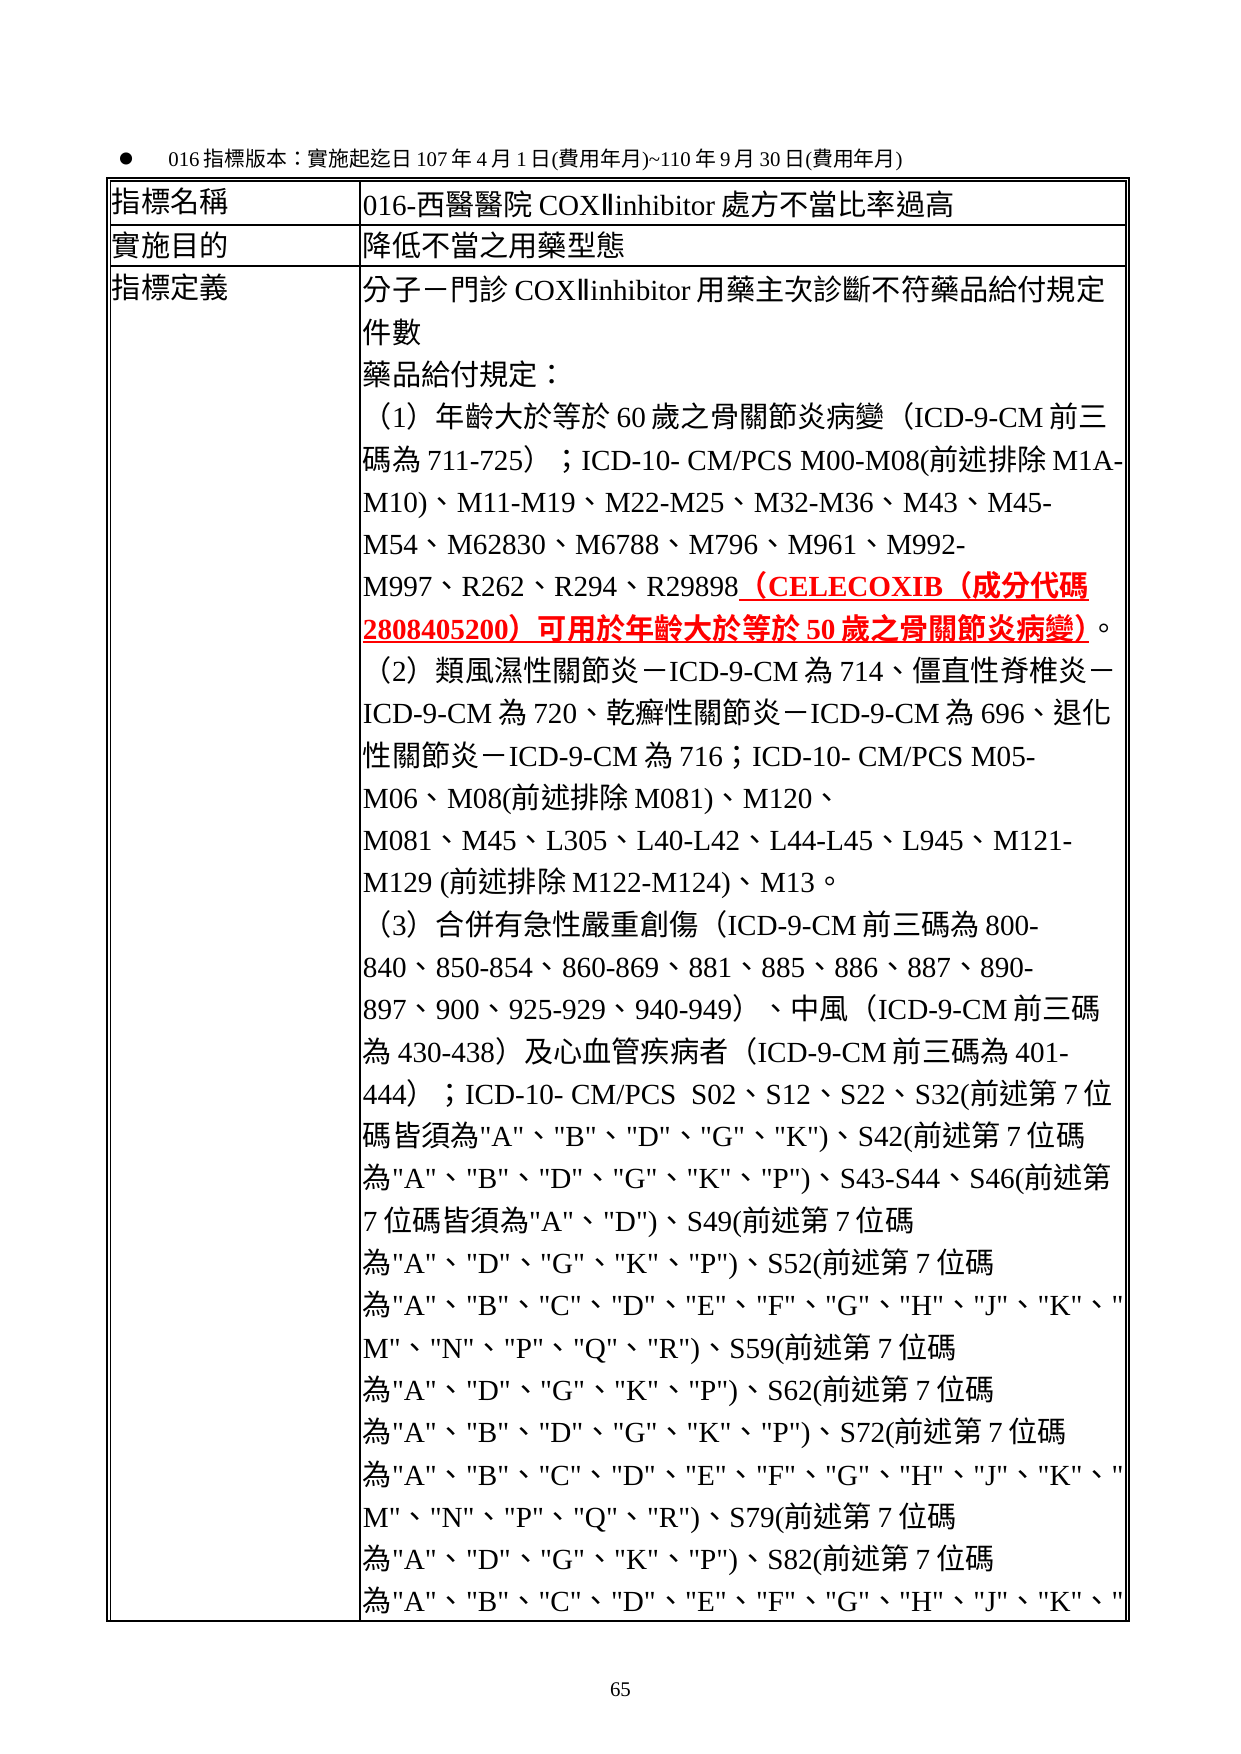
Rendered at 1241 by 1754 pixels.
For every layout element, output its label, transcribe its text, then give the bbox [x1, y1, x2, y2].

table_cell 實施目的 [111, 226, 359, 265]
table_header 指標名稱 [111, 182, 359, 224]
table_cell 分子－門診COXⅡinhibitor用藥主次診斷不符藥品給付規定件數 藥品給付規定： （1）年齡大於等於60歲之骨關節炎病變（ICD-9-CM前三碼為711-725）；ICD-10- CM/PCS M00-M08(前述排除M1A-M10)、M11-M19、M22-M25、M32-M36、M43、M45-M54、M62830、M6788、M796、M961、M992-M997、R262、R294、R29898（CELECOXIB（成分代碼2808405200）可用於年齡大於等於50歲之骨關節炎病變）。 （2）類風濕性關節炎－ICD-9-CM為714、僵直性脊椎炎－ICD-9-CM為720、乾癬性關節炎－ICD-9-CM為696、退化性關節炎－ICD-9-CM為716；ICD-10- CM/PCS M05-M06、M08(前述排除M081)、M120、 M081、M45、L305、L40-L42、L44-L45、L945、M121-M129 (前述排除M122-M124)、M13。 （3）合併有急性嚴重創傷（ICD-9-CM前三碼為800-840、850-854、860-869、881、885、886、887、890-897、900、925-929、940-949）、中風（ICD-9-CM前三碼為430-438）及心血管疾病者（ICD-9-CM前三碼為401-444）；ICD-10- CM/PCS S02、S12、S22、S32(前述第7位碼皆須為"A"、"B"、"D"、"G"、"K")、S42(前述第7位碼為"A"、"B"、"D"、"G"、"K"、"P")、S43-S44、S46(前述第7位碼皆須為"A"、"D")、S49(前述第7位碼為"A"、"D"、"G"、"K"、"P")、S52(前述第7位碼為"A"、"B"、"C"、"D"、"E"、"F"、"G"、"H"、"J"、"K"、"M"、"N"、"P"、"Q"、"R")、S59(前述第7位碼為"A"、"D"、"G"、"K"、"P")、S62(前述第7位碼為"A"、"B"、"D"、"G"、"K"、"P")、S72(前述第7位碼為"A"、"B"、"C"、"D"、"E"、"F"、"G"、"H"、"J"、"K"、"M"、"N"、"P"、"Q"、"R")、S79(前述第7位碼為"A"、"D"、"G"、"K"、"P")、S82(前述第7位碼為"A"、"B"、"C"、"D"、"E"、"F"、"G"、"H"、"J"、"K"、" [361, 267, 1125, 1620]
table_cell 降低不當之用藥型態 [361, 226, 1125, 265]
table_cell 指標定義 [111, 267, 359, 1620]
table_header 016-西醫醫院COXⅡinhibitor處方不當比率過高 [361, 182, 1125, 224]
subtitle 016指標版本：實施起迄日107年4月1日(費用年月)~110年9月30日(費用年月) [118, 137, 1122, 177]
